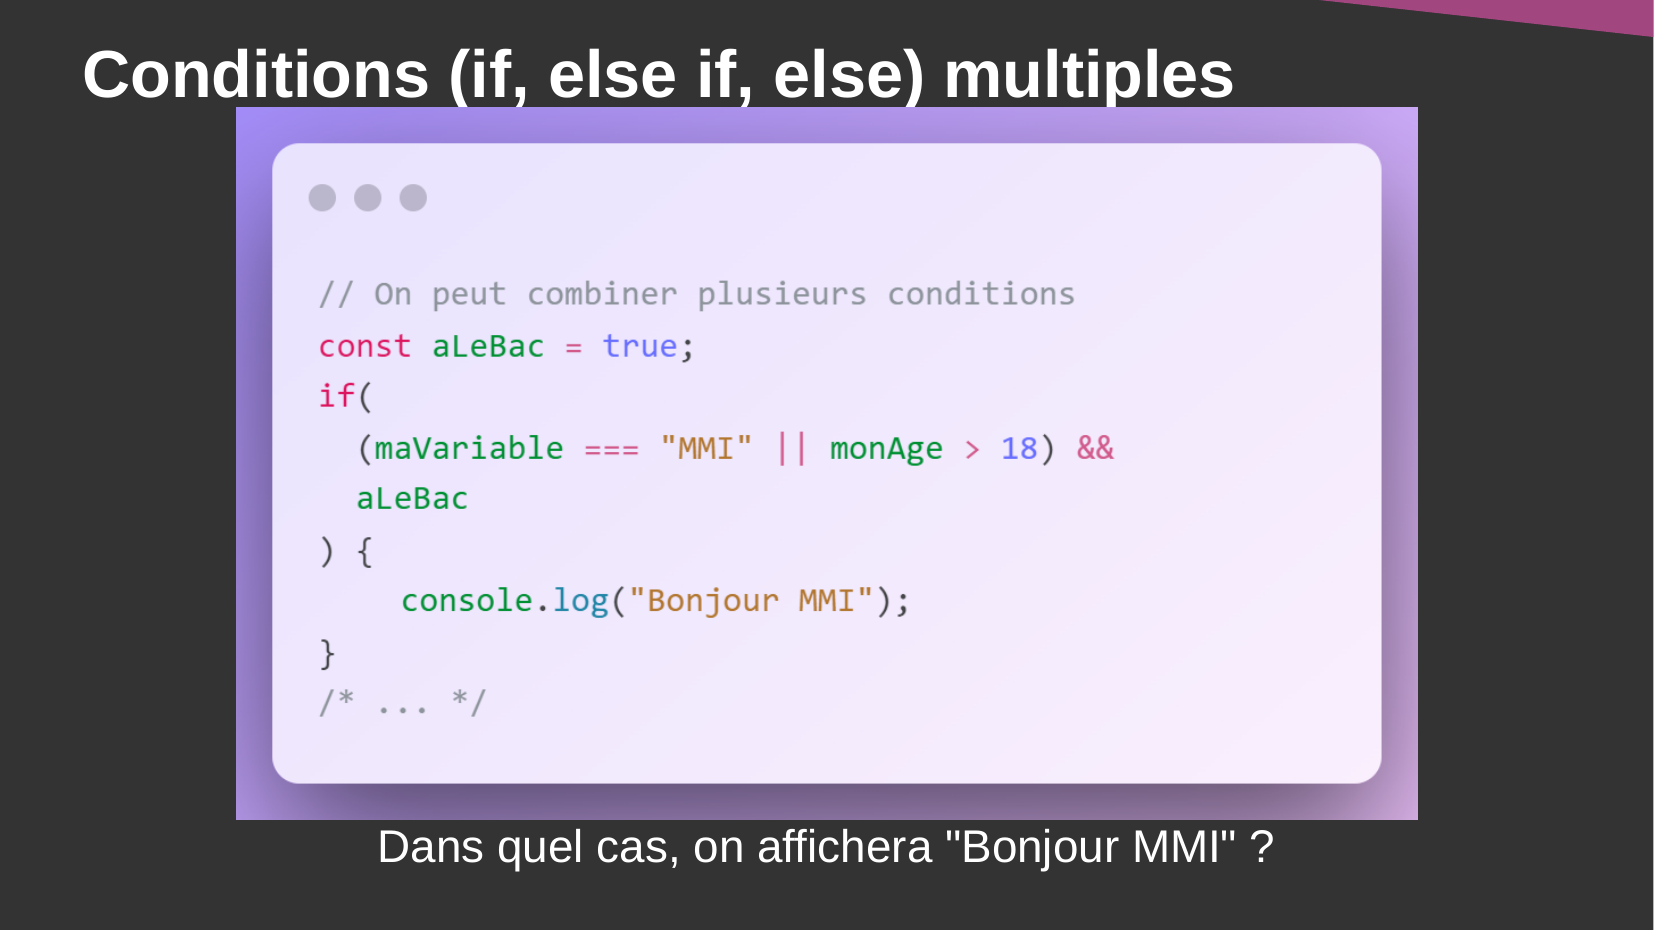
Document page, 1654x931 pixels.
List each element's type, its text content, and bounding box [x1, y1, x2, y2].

title Conditions (if, else if, else) multiples [82, 37, 1571, 114]
text_box [1319, 0, 1654, 38]
picture [236, 107, 1418, 820]
title Dans quel cas, on affichera "Bonjour MMI" ? [342, 820, 1312, 886]
